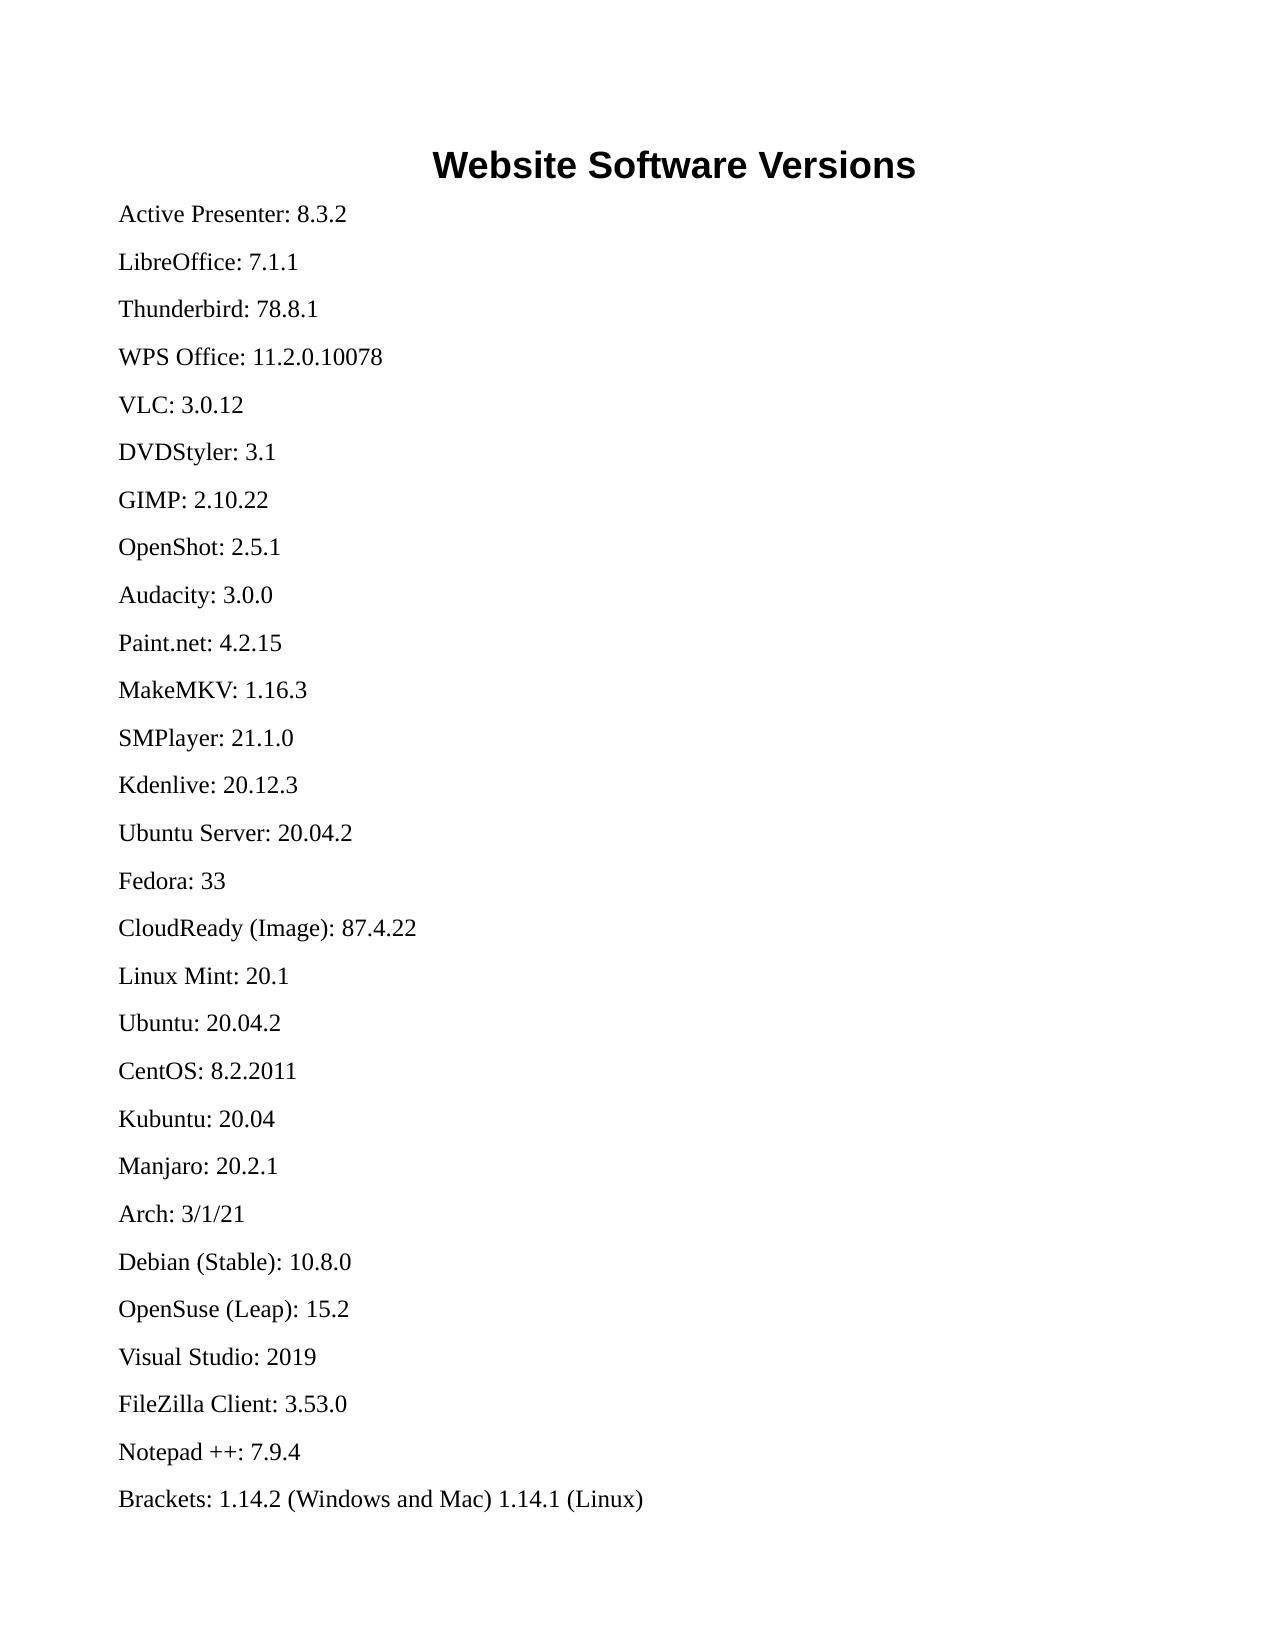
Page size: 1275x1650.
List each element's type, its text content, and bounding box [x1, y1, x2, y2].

text DVDStyler: 3.1 [118, 437, 1157, 466]
text WPS Office: 11.2.0.10078 [118, 342, 1157, 371]
text Paint.net: 4.2.15 [118, 628, 1157, 656]
text CloudReady (Image): 87.4.22 [118, 913, 1157, 942]
subtitle Website Software Versions [118, 143, 1157, 187]
text Visual Studio: 2019 [118, 1342, 1157, 1371]
text LibreOffice: 7.1.1 [118, 247, 1157, 276]
text CentOS: 8.2.2011 [118, 1056, 1157, 1085]
text FileZilla Client: 3.53.0 [118, 1389, 1157, 1418]
text Brackets: 1.14.2 (Windows and Mac) 1.14.1 (Linux) [118, 1484, 1157, 1513]
text Ubuntu: 20.04.2 [118, 1008, 1157, 1037]
text OpenShot: 2.5.1 [118, 532, 1157, 561]
text VLC: 3.0.12 [118, 390, 1157, 418]
text SMPlayer: 21.1.0 [118, 723, 1157, 752]
text Kubuntu: 20.04 [118, 1104, 1157, 1132]
text Manjaro: 20.2.1 [118, 1151, 1157, 1180]
text OpenSuse (Leap): 15.2 [118, 1294, 1157, 1323]
text GIMP: 2.10.22 [118, 485, 1157, 514]
text Notepad ++: 7.9.4 [118, 1437, 1157, 1466]
text Kdenlive: 20.12.3 [118, 771, 1157, 799]
text Thunderbird: 78.8.1 [118, 294, 1157, 323]
text Debian (Stable): 10.8.0 [118, 1247, 1157, 1275]
text Linux Mint: 20.1 [118, 961, 1157, 990]
text Active Presenter: 8.3.2 [118, 199, 1157, 228]
text Ubuntu Server: 20.04.2 [118, 818, 1157, 847]
text MakeMKV: 1.16.3 [118, 675, 1157, 704]
text Arch: 3/1/21 [118, 1199, 1157, 1228]
text Audacity: 3.0.0 [118, 580, 1157, 609]
text Fedora: 33 [118, 866, 1157, 894]
